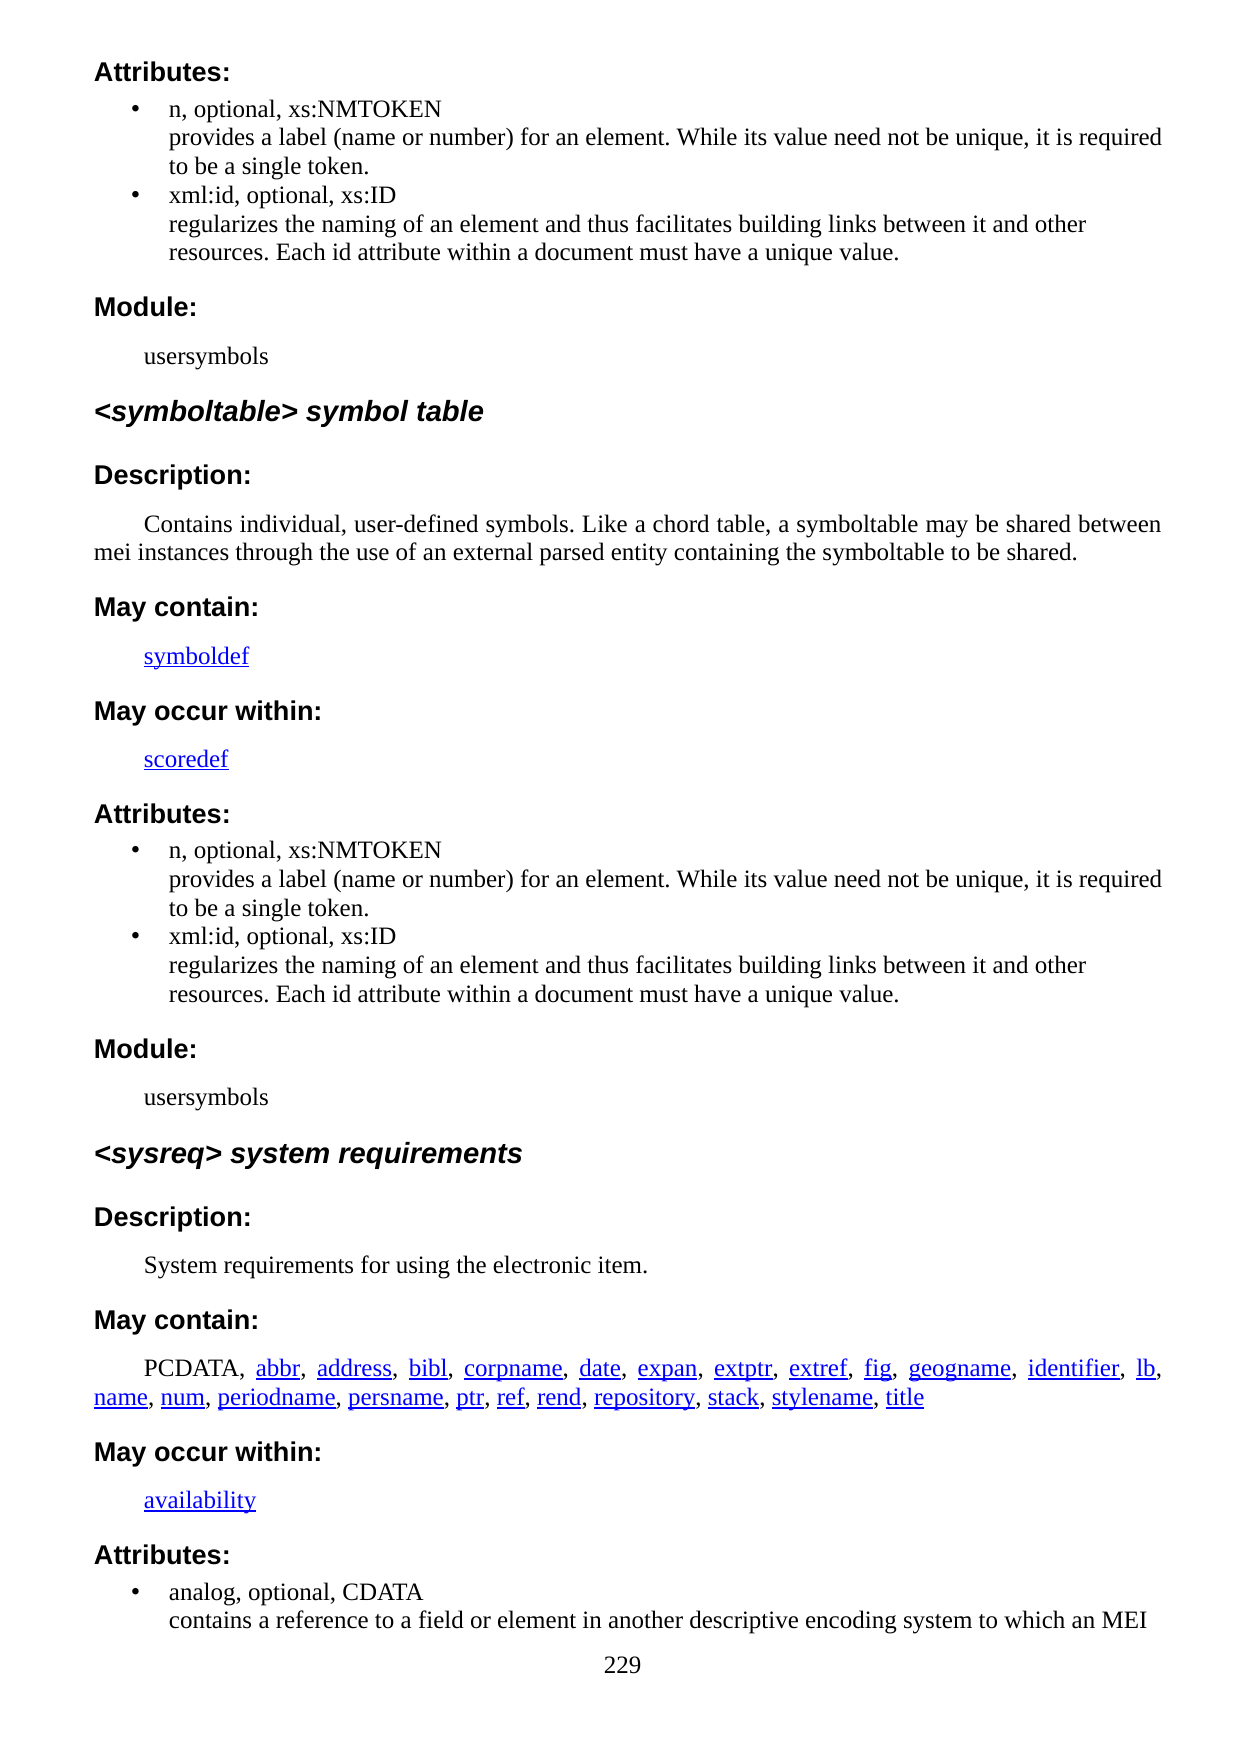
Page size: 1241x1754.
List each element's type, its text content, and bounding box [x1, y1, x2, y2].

list n, optional, xs:NMTOKEN provides a label (name or number) for an element. While its value need not be unique, it is required to be a single token. [131, 94, 1162, 180]
subtitle May occur within: [94, 1436, 1162, 1467]
text availability [94, 1485, 1162, 1514]
subtitle <symboltable> symbol table [94, 394, 1162, 428]
text Contains individual, user-defined symbols. Like a chord table, a symboltable may be shared between mei instances through the use of an external parsed entity containing the symboltable to be shared. [94, 509, 1162, 566]
subtitle May occur within: [94, 694, 1162, 726]
text symboldef [94, 641, 1162, 669]
subtitle Attributes: [94, 56, 1162, 87]
subtitle Attributes: [94, 798, 1162, 829]
list analog, optional, CDATA contains a reference to a field or element in another descriptive encoding system to which an MEI [131, 1577, 1162, 1634]
subtitle Description: [94, 1201, 1162, 1232]
text System requirements for using the electronic item. [94, 1250, 1162, 1279]
subtitle May contain: [94, 1304, 1162, 1335]
subtitle May contain: [94, 591, 1162, 622]
text usersymbols [94, 341, 1162, 369]
text PCDATA, abbr, address, bibl, corpname, date, expan, extptr, extref, fig, geogname, identifier, lb, name, num, periodname, persname, ptr, ref, rend, repository, stack, stylename, title [94, 1353, 1162, 1411]
text scoredef [94, 744, 1162, 773]
subtitle Module: [94, 1033, 1162, 1064]
list xml:id, optional, xs:ID regularizes the naming of an element and thus facilitates building links between it and other resources. Each id attribute within a document must have a unique value. [131, 180, 1162, 266]
subtitle Description: [94, 459, 1162, 491]
list xml:id, optional, xs:ID regularizes the naming of an element and thus facilitates building links between it and other resources. Each id attribute within a document must have a unique value. [131, 921, 1162, 1008]
subtitle Module: [94, 291, 1162, 322]
text usersymbols [94, 1082, 1162, 1111]
list n, optional, xs:NMTOKEN provides a label (name or number) for an element. While its value need not be unique, it is required to be a single token. [131, 835, 1162, 921]
subtitle <sysreq> system requirements [94, 1136, 1162, 1169]
subtitle Attributes: [94, 1539, 1162, 1570]
